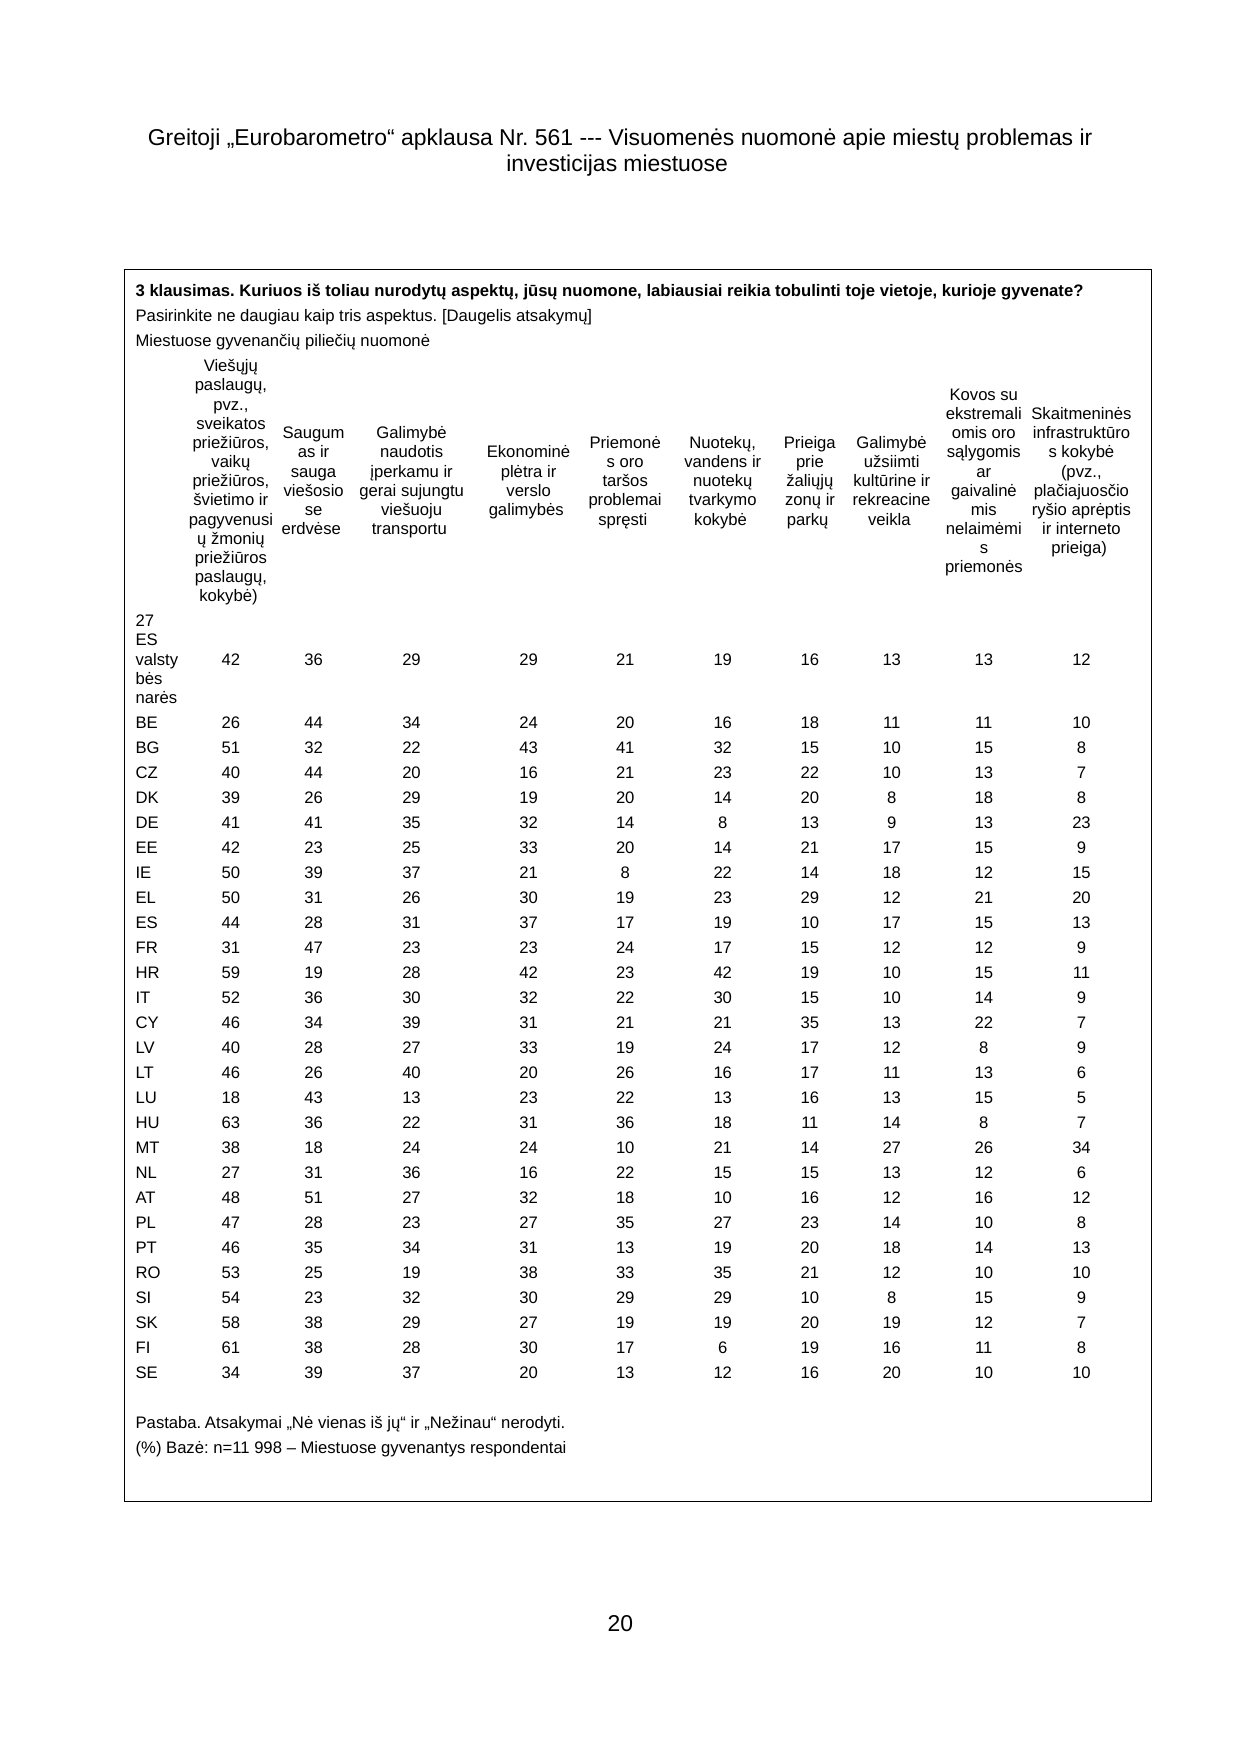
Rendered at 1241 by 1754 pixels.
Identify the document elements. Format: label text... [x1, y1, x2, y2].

table_cell 29 [667, 1285, 778, 1310]
table_cell 24 [583, 935, 667, 960]
table_cell 13 [842, 608, 941, 710]
table_cell 31 [183, 935, 278, 960]
table_cell 20 [778, 1235, 842, 1260]
table_cell 7 [1026, 1010, 1136, 1035]
table_cell 23 [667, 885, 778, 910]
table_cell 26 [183, 710, 278, 735]
table_cell 19 [278, 960, 349, 985]
table_cell Miestuose gyvenančių piliečių nuomonė [133, 328, 1136, 353]
table_cell 33 [474, 835, 583, 860]
table_cell 10 [941, 1260, 1026, 1285]
table_cell Nuotekų, vandens ir nuotekų tvarkymo kokybė [667, 353, 778, 608]
table_cell 22 [349, 735, 474, 760]
table_cell 26 [941, 1135, 1026, 1160]
table_cell 17 [667, 935, 778, 960]
table_cell 35 [583, 1210, 667, 1235]
table_cell 8 [1026, 735, 1136, 760]
table_cell 8 [842, 1285, 941, 1310]
table_cell 9 [1026, 1285, 1136, 1310]
table_cell Prieiga prie žaliųjų zonų ir parkų [778, 353, 842, 608]
table_cell 14 [842, 1110, 941, 1135]
table_cell 23 [349, 935, 474, 960]
table_cell 18 [667, 1110, 778, 1135]
table_cell 29 [349, 608, 474, 710]
table_cell 34 [183, 1360, 278, 1385]
table_cell 39 [278, 860, 349, 885]
table_cell 14 [583, 810, 667, 835]
table_cell 17 [778, 1035, 842, 1060]
table_cell 27 [667, 1210, 778, 1235]
table_cell 48 [183, 1185, 278, 1210]
table_cell AT [133, 1185, 183, 1210]
table_cell 46 [183, 1060, 278, 1085]
table_cell NL [133, 1160, 183, 1185]
table_cell 44 [183, 910, 278, 935]
table_cell 38 [278, 1335, 349, 1360]
table_cell 26 [278, 785, 349, 810]
table_cell 13 [667, 1085, 778, 1110]
table_cell 46 [183, 1010, 278, 1035]
table_cell DE [133, 810, 183, 835]
table_cell 19 [667, 1310, 778, 1335]
table_cell 35 [667, 1260, 778, 1285]
table_cell 23 [474, 935, 583, 960]
table_cell 18 [778, 710, 842, 735]
table_cell Viešųjų paslaugų, pvz., sveikatos priežiūros, vaikų priežiūros, švietimo ir pagyvenusių žmonių priežiūros paslaugų, kokybė) [183, 353, 278, 608]
table_cell 15 [1026, 860, 1136, 885]
table_cell 19 [667, 608, 778, 710]
table_cell Skaitmeninės infrastruktūros kokybė (pvz., plačiajuosčio ryšio aprėptis ir interneto prieiga) [1026, 353, 1136, 608]
table_cell 16 [474, 760, 583, 785]
table_cell 19 [842, 1310, 941, 1335]
table_cell 12 [842, 935, 941, 960]
table_cell EE [133, 835, 183, 860]
table_cell 15 [941, 835, 1026, 860]
table_cell 19 [349, 1260, 474, 1285]
table_cell 21 [583, 760, 667, 785]
table_cell 58 [183, 1310, 278, 1335]
table_cell 53 [183, 1260, 278, 1285]
table_cell 42 [667, 960, 778, 985]
table_cell 13 [941, 608, 1026, 710]
table_cell 19 [583, 885, 667, 910]
table_cell 10 [583, 1135, 667, 1160]
table_cell LU [133, 1085, 183, 1110]
table_cell 6 [667, 1335, 778, 1360]
table_cell 30 [474, 1285, 583, 1310]
table_cell 38 [278, 1310, 349, 1335]
table_cell 14 [667, 785, 778, 810]
table_cell PL [133, 1210, 183, 1235]
table_cell 40 [183, 760, 278, 785]
table_cell 31 [278, 885, 349, 910]
table_cell 22 [583, 1160, 667, 1185]
table_cell 11 [941, 710, 1026, 735]
table_cell 47 [183, 1210, 278, 1235]
table_cell (%) Bazė: n=11 998 – Miestuose gyvenantys respondentai [133, 1435, 1136, 1460]
table_cell 10 [1026, 710, 1136, 735]
table_cell 12 [667, 1360, 778, 1385]
table_cell 9 [1026, 985, 1136, 1010]
table_cell 13 [941, 1060, 1026, 1085]
table_cell 16 [778, 608, 842, 710]
table_cell 22 [941, 1010, 1026, 1035]
table_cell 35 [349, 810, 474, 835]
table_cell 19 [778, 1335, 842, 1360]
table_cell 20 [583, 835, 667, 860]
table_cell 15 [778, 935, 842, 960]
table_cell LT [133, 1060, 183, 1085]
table_cell 22 [583, 1085, 667, 1110]
table_cell 21 [583, 1010, 667, 1035]
table_cell 22 [583, 985, 667, 1010]
table_cell 40 [349, 1060, 474, 1085]
table_cell 23 [349, 1210, 474, 1235]
table_cell 42 [183, 608, 278, 710]
table_cell 21 [583, 608, 667, 710]
table_cell 17 [583, 910, 667, 935]
table_cell 28 [278, 910, 349, 935]
table_cell [133, 353, 183, 608]
table_cell 16 [941, 1185, 1026, 1210]
table_cell 11 [778, 1110, 842, 1135]
table_cell MT [133, 1135, 183, 1160]
table_cell 10 [1026, 1360, 1136, 1385]
table_cell FI [133, 1335, 183, 1360]
table_cell 20 [1026, 885, 1136, 910]
table_cell 10 [842, 735, 941, 760]
table_cell 18 [842, 860, 941, 885]
table_cell 61 [183, 1335, 278, 1360]
table_cell 13 [778, 810, 842, 835]
table_cell 23 [474, 1085, 583, 1110]
table_cell 10 [667, 1185, 778, 1210]
table_cell 10 [778, 1285, 842, 1310]
table_cell 31 [474, 1110, 583, 1135]
table_cell 17 [842, 910, 941, 935]
table_cell 31 [474, 1235, 583, 1260]
table_cell 19 [667, 910, 778, 935]
table_cell 30 [349, 985, 474, 1010]
table_cell 29 [778, 885, 842, 910]
table_cell 40 [183, 1035, 278, 1060]
table_cell 14 [778, 860, 842, 885]
table_cell 27 [842, 1135, 941, 1160]
table_cell 30 [474, 885, 583, 910]
table_cell 28 [278, 1210, 349, 1235]
table_cell 34 [349, 1235, 474, 1260]
table_cell IT [133, 985, 183, 1010]
table_cell 21 [778, 1260, 842, 1285]
table_cell 50 [183, 885, 278, 910]
table_cell [583, 1385, 667, 1410]
table_cell 25 [349, 835, 474, 860]
table_cell 32 [474, 810, 583, 835]
table_cell 20 [474, 1060, 583, 1085]
table_cell 24 [667, 1035, 778, 1060]
table_cell 27 [474, 1310, 583, 1335]
table_cell 7 [1026, 1110, 1136, 1135]
table_cell HR [133, 960, 183, 985]
table_cell 37 [474, 910, 583, 935]
table_cell 23 [278, 1285, 349, 1310]
table_cell 42 [474, 960, 583, 985]
table_cell 8 [941, 1110, 1026, 1135]
table_cell 8 [583, 860, 667, 885]
table_cell SE [133, 1360, 183, 1385]
table_cell 9 [1026, 835, 1136, 860]
table_cell 13 [941, 810, 1026, 835]
table_cell 29 [349, 1310, 474, 1335]
table_cell 32 [278, 735, 349, 760]
table_cell [667, 1385, 778, 1410]
table_cell 23 [583, 960, 667, 985]
table_cell 7 [1026, 760, 1136, 785]
table_cell 16 [667, 1060, 778, 1085]
table_cell 32 [474, 985, 583, 1010]
table_cell 14 [667, 835, 778, 860]
table_cell 37 [349, 860, 474, 885]
table_cell 20 [583, 710, 667, 735]
table_cell Pasirinkite ne daugiau kaip tris aspektus. [Daugelis atsakymų] [133, 303, 1136, 328]
table_cell 15 [667, 1160, 778, 1185]
table_cell 20 [778, 785, 842, 810]
table_cell 10 [778, 910, 842, 935]
table_cell 7 [1026, 1310, 1136, 1335]
table_cell 34 [278, 1010, 349, 1035]
table_cell 46 [183, 1235, 278, 1260]
table_cell 23 [1026, 810, 1136, 835]
table_cell 38 [474, 1260, 583, 1285]
table_cell 33 [474, 1035, 583, 1060]
table_cell 10 [941, 1210, 1026, 1235]
table_cell 32 [667, 735, 778, 760]
table_cell 43 [474, 735, 583, 760]
table_cell 21 [667, 1135, 778, 1160]
table_cell 22 [667, 860, 778, 885]
table_cell 12 [1026, 1185, 1136, 1210]
table_cell BE [133, 710, 183, 735]
table_cell 16 [667, 710, 778, 735]
table_cell 16 [842, 1335, 941, 1360]
table_cell 17 [778, 1060, 842, 1085]
table_cell 10 [941, 1360, 1026, 1385]
table_cell 24 [349, 1135, 474, 1160]
table_cell Saugumas ir sauga viešosiose erdvėse [278, 353, 349, 608]
table_cell 10 [842, 960, 941, 985]
table_cell Priemonės oro taršos problemai spręsti [583, 353, 667, 608]
table_cell Kovos su ekstremaliomis oro sąlygomis ar gaivalinėmis nelaimėmis priemonės [941, 353, 1026, 608]
table_cell 20 [842, 1360, 941, 1385]
table_cell 16 [778, 1360, 842, 1385]
table_cell 19 [583, 1035, 667, 1060]
table_cell 13 [842, 1010, 941, 1035]
table_cell 11 [1026, 960, 1136, 985]
table_cell 12 [941, 1310, 1026, 1335]
table_cell 13 [349, 1085, 474, 1110]
table_cell [183, 1385, 278, 1410]
table_cell 13 [1026, 910, 1136, 935]
table_cell 26 [349, 885, 474, 910]
table_cell 5 [1026, 1085, 1136, 1110]
table_cell DK [133, 785, 183, 810]
table_cell 6 [1026, 1060, 1136, 1085]
table_cell 31 [349, 910, 474, 935]
table_cell 12 [941, 860, 1026, 885]
table_cell Pastaba. Atsakymai „Nė vienas iš jų“ ir „Nežinau“ nerodyti. [133, 1410, 1136, 1435]
table_cell 12 [941, 935, 1026, 960]
table_cell 29 [583, 1285, 667, 1310]
table_cell 51 [278, 1185, 349, 1210]
table_cell 23 [667, 760, 778, 785]
table_cell 18 [842, 1235, 941, 1260]
table_cell 18 [583, 1185, 667, 1210]
table_cell 20 [583, 785, 667, 810]
table_cell 13 [842, 1085, 941, 1110]
table_cell 16 [778, 1085, 842, 1110]
table_cell BG [133, 735, 183, 760]
table_cell 12 [842, 1185, 941, 1210]
table_cell 19 [667, 1235, 778, 1260]
table_cell 63 [183, 1110, 278, 1135]
table_cell 23 [278, 835, 349, 860]
table_cell 51 [183, 735, 278, 760]
table_cell 12 [842, 1260, 941, 1285]
table_cell 36 [349, 1160, 474, 1185]
table_cell 35 [778, 1010, 842, 1035]
table_cell 32 [474, 1185, 583, 1210]
table_cell FR [133, 935, 183, 960]
table_cell 16 [474, 1160, 583, 1185]
table_cell HU [133, 1110, 183, 1135]
table_cell 22 [349, 1110, 474, 1135]
table_cell 20 [778, 1310, 842, 1335]
table_cell [474, 1385, 583, 1410]
table_cell 29 [474, 608, 583, 710]
table_cell 24 [474, 710, 583, 735]
table_cell SK [133, 1310, 183, 1335]
table_cell 8 [1026, 1210, 1136, 1235]
table_cell 37 [349, 1360, 474, 1385]
table_cell CY [133, 1010, 183, 1035]
table_cell 15 [941, 910, 1026, 935]
table_cell 24 [474, 1135, 583, 1160]
table_cell 9 [842, 810, 941, 835]
table_cell [842, 1385, 941, 1410]
table_cell 12 [1026, 608, 1136, 710]
table_cell 10 [1026, 1260, 1136, 1285]
table_cell 35 [278, 1235, 349, 1260]
table_cell 8 [941, 1035, 1026, 1060]
table_cell 31 [278, 1160, 349, 1185]
table_cell 10 [842, 985, 941, 1010]
table_cell 21 [667, 1010, 778, 1035]
table_cell 14 [778, 1135, 842, 1160]
table_cell 21 [941, 885, 1026, 910]
table_cell 13 [842, 1160, 941, 1185]
table_cell SI [133, 1285, 183, 1310]
table_cell 10 [842, 760, 941, 785]
table_cell 15 [778, 1160, 842, 1185]
table_cell 15 [941, 1285, 1026, 1310]
table_cell 22 [778, 760, 842, 785]
table_cell IE [133, 860, 183, 885]
table_cell 13 [583, 1235, 667, 1260]
table_cell 15 [941, 960, 1026, 985]
table_cell 44 [278, 710, 349, 735]
table_header 3 klausimas. Kuriuos iš toliau nurodytų aspektų, jūsų nuomone, labiausiai reikia tobulinti toje vietoje, kurioje gyvenate? [133, 278, 1136, 303]
table_cell EL [133, 885, 183, 910]
table_cell 41 [583, 735, 667, 760]
table_cell 23 [778, 1210, 842, 1235]
table_cell 27 [183, 1160, 278, 1185]
table_cell 6 [1026, 1160, 1136, 1185]
table_cell 26 [278, 1060, 349, 1085]
table_cell 16 [778, 1185, 842, 1210]
table_cell 11 [941, 1335, 1026, 1360]
table_cell [278, 1385, 349, 1410]
table_cell 36 [278, 608, 349, 710]
table_cell 8 [667, 810, 778, 835]
table_cell 30 [667, 985, 778, 1010]
table_cell 44 [278, 760, 349, 785]
table_cell 36 [278, 1110, 349, 1135]
table_cell 8 [1026, 785, 1136, 810]
table_cell 43 [278, 1085, 349, 1110]
table_cell 26 [583, 1060, 667, 1085]
table_cell 19 [583, 1310, 667, 1335]
table_cell 41 [183, 810, 278, 835]
table_cell 21 [474, 860, 583, 885]
table_cell 18 [941, 785, 1026, 810]
table_cell 34 [349, 710, 474, 735]
table_cell 31 [474, 1010, 583, 1035]
table_cell 12 [842, 1035, 941, 1060]
table_cell 41 [278, 810, 349, 835]
table_cell 11 [842, 1060, 941, 1085]
table_cell 36 [583, 1110, 667, 1135]
table_cell Ekonominė plėtra ir verslo galimybės [474, 353, 583, 608]
table_cell 36 [278, 985, 349, 1010]
table_cell 21 [778, 835, 842, 860]
table_cell 28 [349, 960, 474, 985]
table_cell 25 [278, 1260, 349, 1285]
table_cell 33 [583, 1260, 667, 1285]
table_cell 18 [183, 1085, 278, 1110]
table_cell 50 [183, 860, 278, 885]
table_cell 20 [474, 1360, 583, 1385]
table_cell 15 [941, 735, 1026, 760]
table_cell [349, 1385, 474, 1410]
table_cell 13 [583, 1360, 667, 1385]
table_cell 9 [1026, 1035, 1136, 1060]
table_cell RO [133, 1260, 183, 1285]
table_cell 42 [183, 835, 278, 860]
table_cell 14 [842, 1210, 941, 1235]
table_cell 13 [1026, 1235, 1136, 1260]
table_cell Galimybė užsiimti kultūrine ir rekreacine veikla [842, 353, 941, 608]
table_cell 52 [183, 985, 278, 1010]
table_cell 54 [183, 1285, 278, 1310]
table_cell 27 [474, 1210, 583, 1235]
table_cell 39 [349, 1010, 474, 1035]
table_cell 47 [278, 935, 349, 960]
table_cell 8 [842, 785, 941, 810]
table_cell 20 [349, 760, 474, 785]
table_cell 39 [278, 1360, 349, 1385]
table_cell CZ [133, 760, 183, 785]
table_cell 19 [474, 785, 583, 810]
table_cell [1026, 1385, 1136, 1410]
table_cell Galimybė naudotis įperkamu ir gerai sujungtu viešuoju transportu [349, 353, 474, 608]
table_cell 15 [778, 735, 842, 760]
table_cell 14 [941, 1235, 1026, 1260]
table_cell 30 [474, 1335, 583, 1360]
table_cell [778, 1385, 842, 1410]
table_cell [941, 1385, 1026, 1410]
table_cell ES [133, 910, 183, 935]
table_cell 17 [842, 835, 941, 860]
table_cell 13 [941, 760, 1026, 785]
table_cell 29 [349, 785, 474, 810]
table_cell 8 [1026, 1335, 1136, 1360]
table_cell LV [133, 1035, 183, 1060]
table_cell 39 [183, 785, 278, 810]
table_cell PT [133, 1235, 183, 1260]
table_cell 27 ES valstybės narės [133, 608, 183, 710]
table_cell 27 [349, 1185, 474, 1210]
table_cell [133, 1385, 183, 1410]
table_cell 14 [941, 985, 1026, 1010]
table_cell 18 [278, 1135, 349, 1160]
table_cell 15 [941, 1085, 1026, 1110]
table_cell 17 [583, 1335, 667, 1360]
table_cell 9 [1026, 935, 1136, 960]
table_cell 28 [278, 1035, 349, 1060]
table_cell 59 [183, 960, 278, 985]
table_cell 12 [842, 885, 941, 910]
table_cell 19 [778, 960, 842, 985]
table_cell 38 [183, 1135, 278, 1160]
table_cell 32 [349, 1285, 474, 1310]
table_cell 11 [842, 710, 941, 735]
table_cell 12 [941, 1160, 1026, 1185]
table_cell 28 [349, 1335, 474, 1360]
table_cell 27 [349, 1035, 474, 1060]
table_cell 15 [778, 985, 842, 1010]
table_cell 34 [1026, 1135, 1136, 1160]
